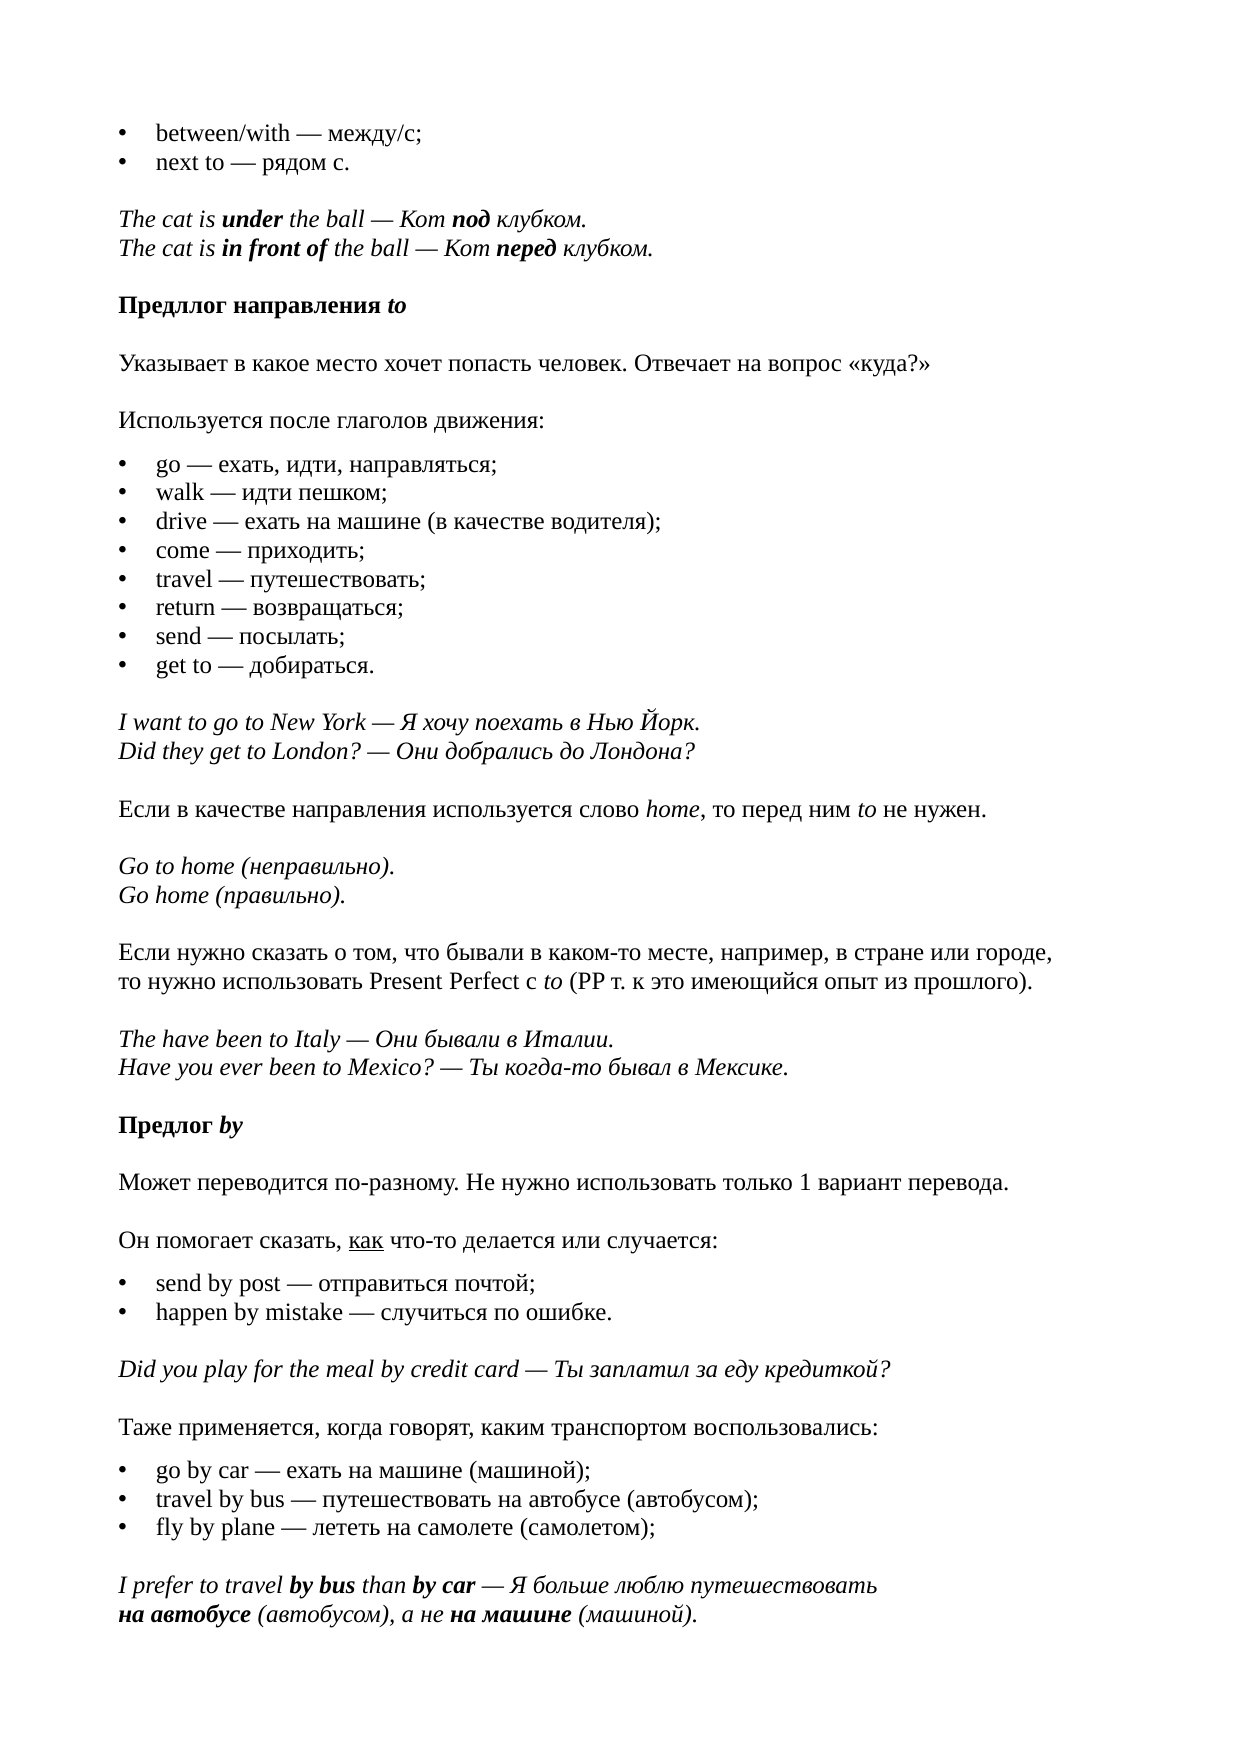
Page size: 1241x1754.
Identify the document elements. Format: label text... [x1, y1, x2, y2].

list go — ехать, идти, направляться; [118, 449, 1122, 477]
text Did you play for the meal by credit card — Ты заплатил за еду кредиткой? [118, 1354, 1122, 1383]
list next to — рядом с. [118, 147, 1122, 176]
text Go to home (неправильно). [118, 851, 1122, 880]
list send by post — отправиться почтой; [118, 1268, 1122, 1297]
text I want to go to New York — Я хочу поехать в Нью Йорк. [118, 707, 1122, 736]
text Может переводится по-разному. Не нужно использовать только 1 вариант перевода. [118, 1167, 1122, 1196]
text Если в качестве направления используется слово home, то перед ним to не нужен. [118, 794, 1122, 822]
list fly by plane — лететь на самолете (самолетом); [118, 1512, 1122, 1541]
text I prefer to travel by bus than by car — Я больше люблю путешествовать [118, 1570, 1122, 1599]
text The cat is in front of the ball — Кот перед клубком. [118, 233, 1122, 262]
text Предллог направления to [118, 291, 1122, 319]
list go by car — ехать на машине (машиной); [118, 1455, 1122, 1484]
text Have you ever been to Mexico? — Ты когда-то бывал в Мексике. [118, 1052, 1122, 1081]
text то нужно использовать Present Perfect с to (PP т. к это имеющийся опыт из прошлого). [118, 966, 1122, 995]
text Предлог by [118, 1110, 1122, 1139]
text Он помогает сказать, как что-то делается или случается: [118, 1225, 1122, 1254]
list return — возвращаться; [118, 592, 1122, 621]
text Таже применяется, когда говорят, каким транспортом воспользовались: [118, 1412, 1122, 1441]
list walk — идти пешком; [118, 477, 1122, 506]
list drive — ехать на машине (в качестве водителя); [118, 506, 1122, 535]
list happen by mistake — случиться по ошибке. [118, 1297, 1122, 1326]
text Go home (правильно). [118, 880, 1122, 909]
text The have been to Italy — Они бывали в Италии. [118, 1024, 1122, 1052]
text The cat is under the ball — Кот под клубком. [118, 204, 1122, 233]
text Если нужно сказать о том, что бывали в каком-то месте, например, в стране или городе, [118, 937, 1122, 966]
list send — посылать; [118, 621, 1122, 650]
text Did they get to London? — Они добрались до Лондона? [118, 736, 1122, 765]
list come — приходить; [118, 535, 1122, 564]
list between/with — между/c; [118, 118, 1122, 147]
list travel — путешествовать; [118, 564, 1122, 592]
text на автобусе (автобусом), а не на машине (машиной). [118, 1599, 1122, 1627]
text Используется после глаголов движения: [118, 406, 1122, 434]
text Указывает в какое место хочет попасть человек. Отвечает на вопрос «куда?» [118, 348, 1122, 377]
list get to — добираться. [118, 650, 1122, 679]
list travel by bus — путешествовать на автобусе (автобусом); [118, 1484, 1122, 1512]
